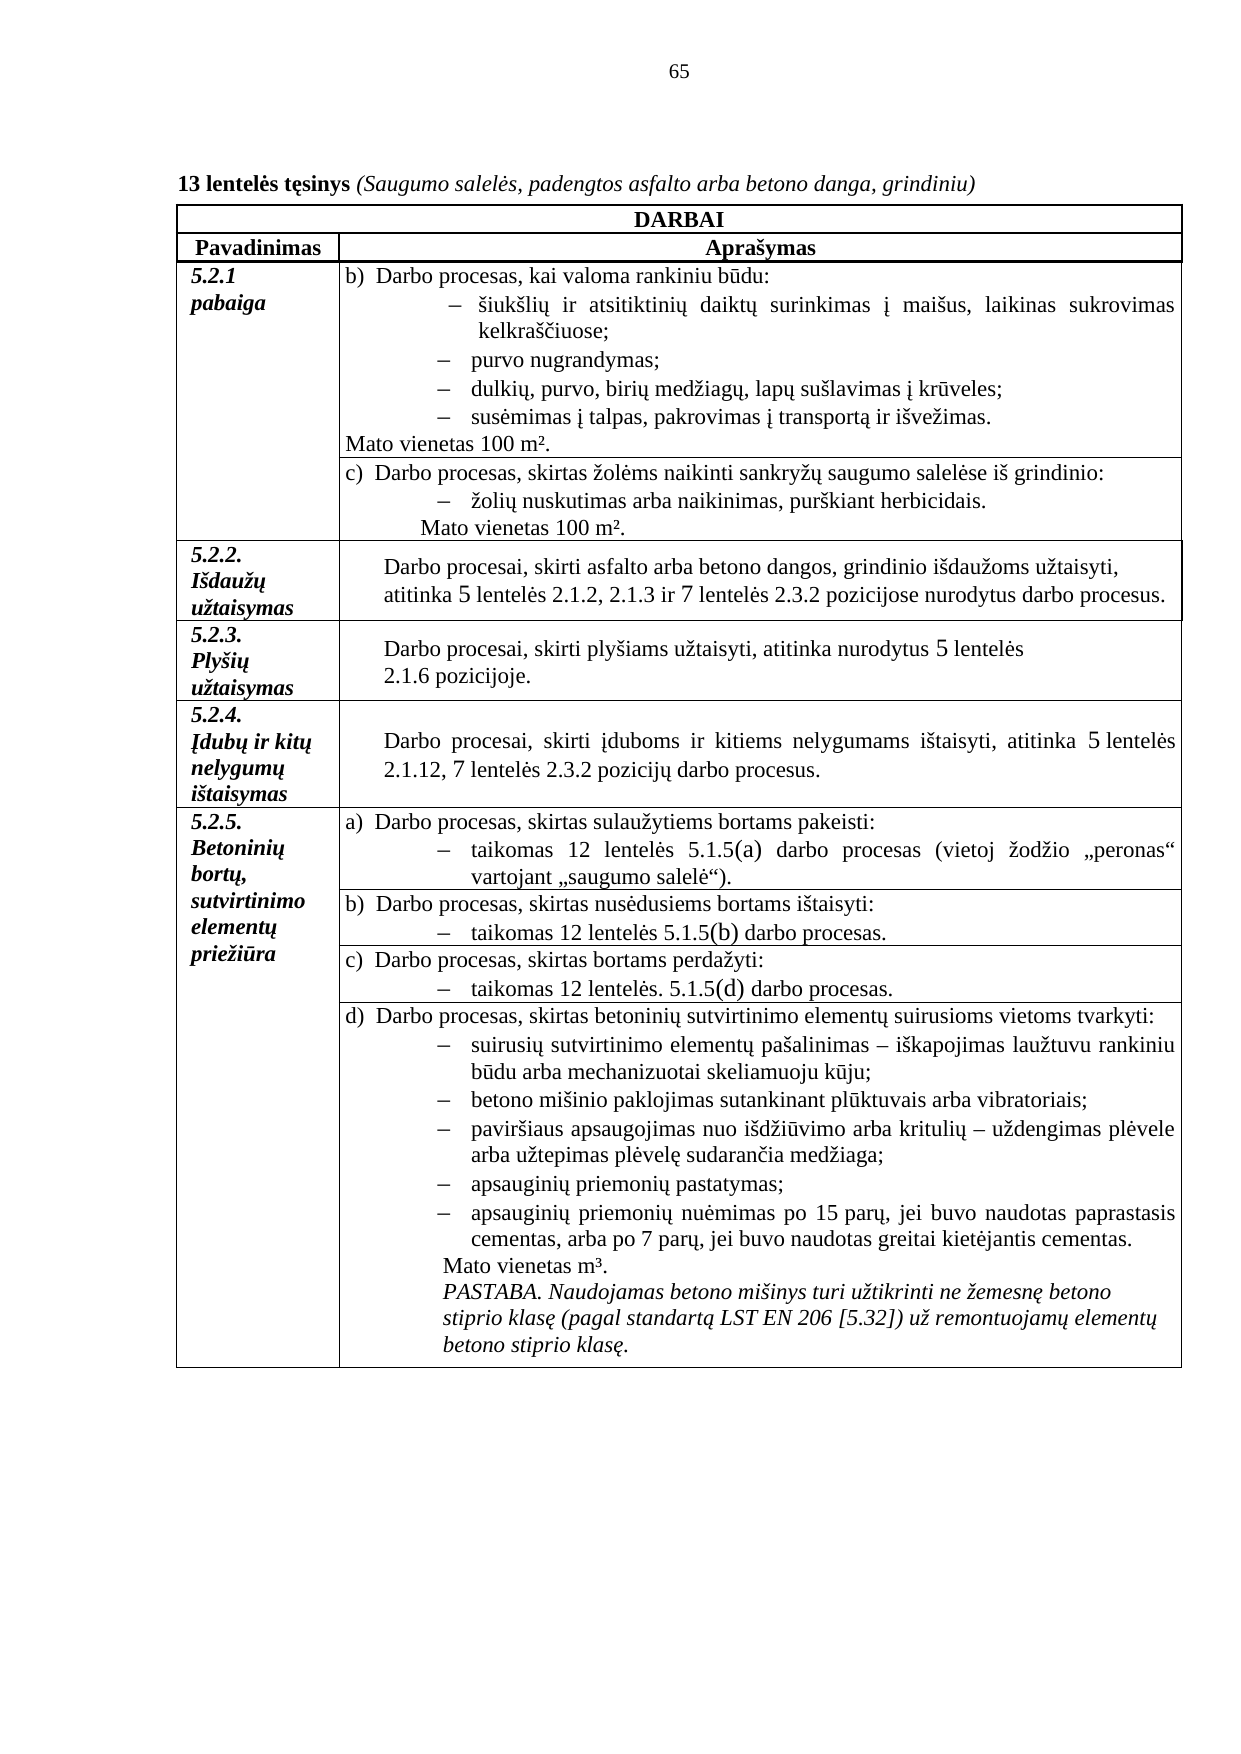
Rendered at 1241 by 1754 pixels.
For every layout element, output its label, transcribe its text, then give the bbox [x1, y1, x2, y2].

table_cell c) Darbo procesas, skirtas bortams perdažyti: – taikomas 12 lentelės. 5.1.5(d) darbo procesas. [340, 946, 1181, 1002]
table_cell 5.2.2. Išdaužų užtaisymas [177, 541, 339, 620]
table_cell 5.2.1 pabaiga [177, 263, 339, 540]
table_cell Pavadinimas [178, 234, 338, 260]
table_cell c) Darbo procesas, skirtas žolėms naikinti sankryžų saugumo salelėse iš grindinio: – žolių nuskutimas arba naikinimas, purškiant herbicidais. Mato vienetas 100 m². [340, 458, 1181, 540]
table_cell d) Darbo procesas, skirtas betoninių sutvirtinimo elementų suirusioms vietoms tvarkyti: – suirusių sutvirtinimo elementų pašalinimas – iškapojimas laužtuvu rankiniu būdu arba mechanizuotai skeliamuoju kūju; – betono mišinio paklojimas sutankinant plūktuvais arba vibratoriais; – paviršiaus apsaugojimas nuo išdžiūvimo arba kritulių – uždengimas plėvele arba užtepimas plėvelę sudarančia medžiaga; – apsauginių priemonių pastatymas; – apsauginių priemonių nuėmimas po 15 parų, jei buvo naudotas paprastasis cementas, arba po 7 parų, jei buvo naudotas greitai kietėjantis cementas. Mato vienetas m³. PASTABA. Naudojamas betono mišinys turi užtikrinti ne žemesnę betono stiprio klasę (pagal standartą LST EN 206 [5.32]) už remontuojamų elementų betono stiprio klasę. [340, 1003, 1181, 1367]
table_cell 5.2.4. Įdubų ir kitų nelygumų ištaisymas [177, 701, 339, 807]
table_cell Darbo procesai, skirti asfalto arba betono dangos, grindinio išdaužoms užtaisyti, atitinka 5 lentelės 2.1.2, 2.1.3 ir 7 lentelės 2.3.2 pozicijose nurodytus darbo procesus. [340, 541, 1181, 620]
table_cell 5.2.5. Betoninių bortų, sutvirtinimo elementų priežiūra [177, 808, 339, 1367]
text 13 lentelės tęsinys (Saugumo salelės, padengtos asfalto arba betono danga, grindiniu) [177, 170, 1181, 196]
table_cell 5.2.3. Plyšių užtaisymas [177, 621, 339, 700]
table_cell Darbo procesai, skirti plyšiams užtaisyti, atitinka nurodytus 5 lentelės 2.1.6 pozicijoje. [340, 621, 1181, 700]
table_cell b) Darbo procesas, skirtas nusėdusiems bortams ištaisyti: – taikomas 12 lentelės 5.1.5(b) darbo procesas. [340, 890, 1181, 945]
table_cell b) Darbo procesas, kai valoma rankiniu būdu: – šiukšlių ir atsitiktinių daiktų surinkimas į maišus, laikinas sukrovimas kelkraščiuose; – purvo nugrandymas; – dulkių, purvo, birių medžiagų, lapų sušlavimas į krūveles; – susėmimas į talpas, pakrovimas į transportą ir išvežimas. Mato vienetas 100 m². [340, 263, 1181, 457]
table_cell Darbo procesai, skirti įduboms ir kitiems nelygumams ištaisyti, atitinka 5 lentelės 2.1.12, 7 lentelės 2.3.2 pozicijų darbo procesus. [340, 701, 1181, 807]
table_header DARBAI [178, 206, 1181, 232]
table_cell Aprašymas [340, 234, 1181, 260]
table_cell a) Darbo procesas, skirtas sulaužytiems bortams pakeisti: – taikomas 12 lentelės 5.1.5(a) darbo procesas (vietoj žodžio „peronas“ vartojant „saugumo salelė“). [340, 808, 1181, 889]
